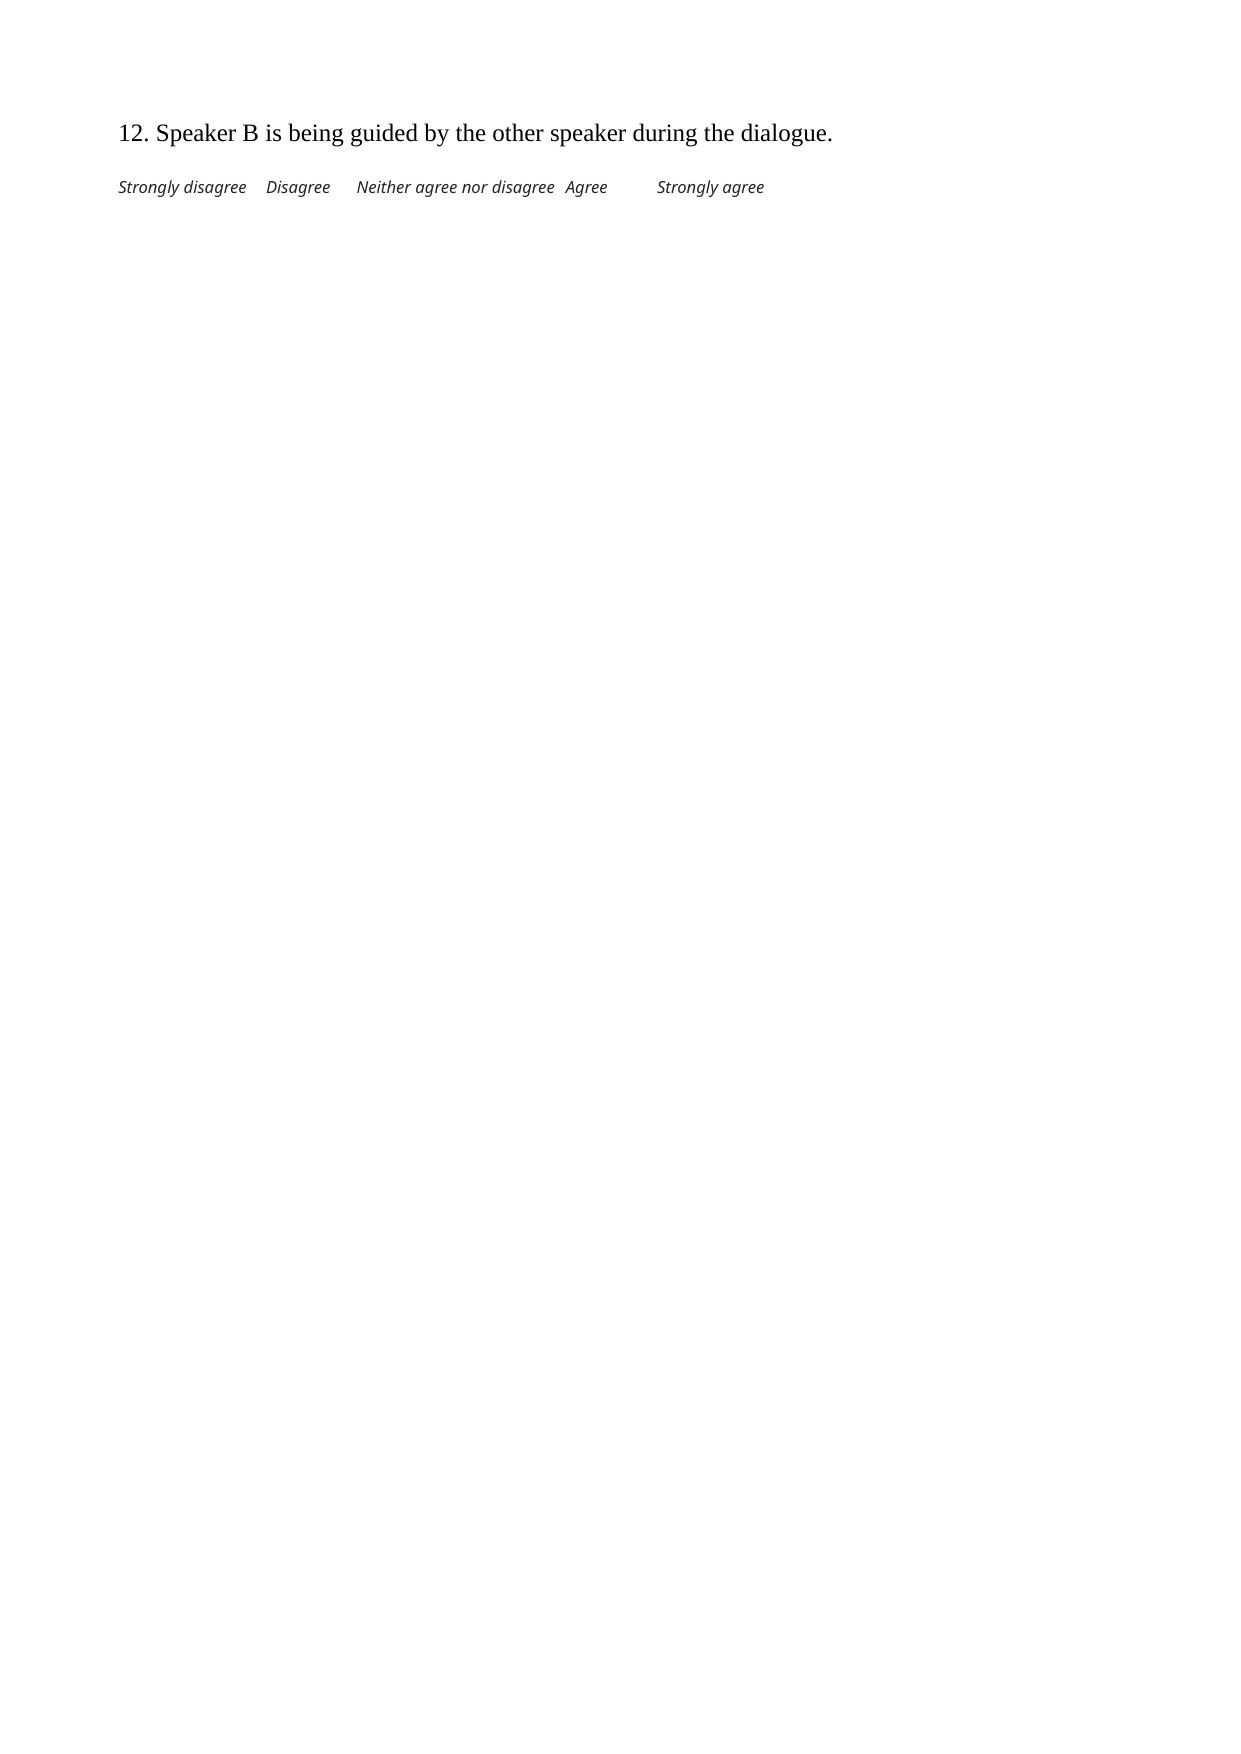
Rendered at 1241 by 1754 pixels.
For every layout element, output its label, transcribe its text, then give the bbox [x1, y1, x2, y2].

text 12. Speaker B is being guided by the other speaker during the dialogue. [118, 118, 1122, 147]
text Strongly disagree Disagree Neither agree nor disagree Agree Strongly agree [118, 176, 1122, 198]
